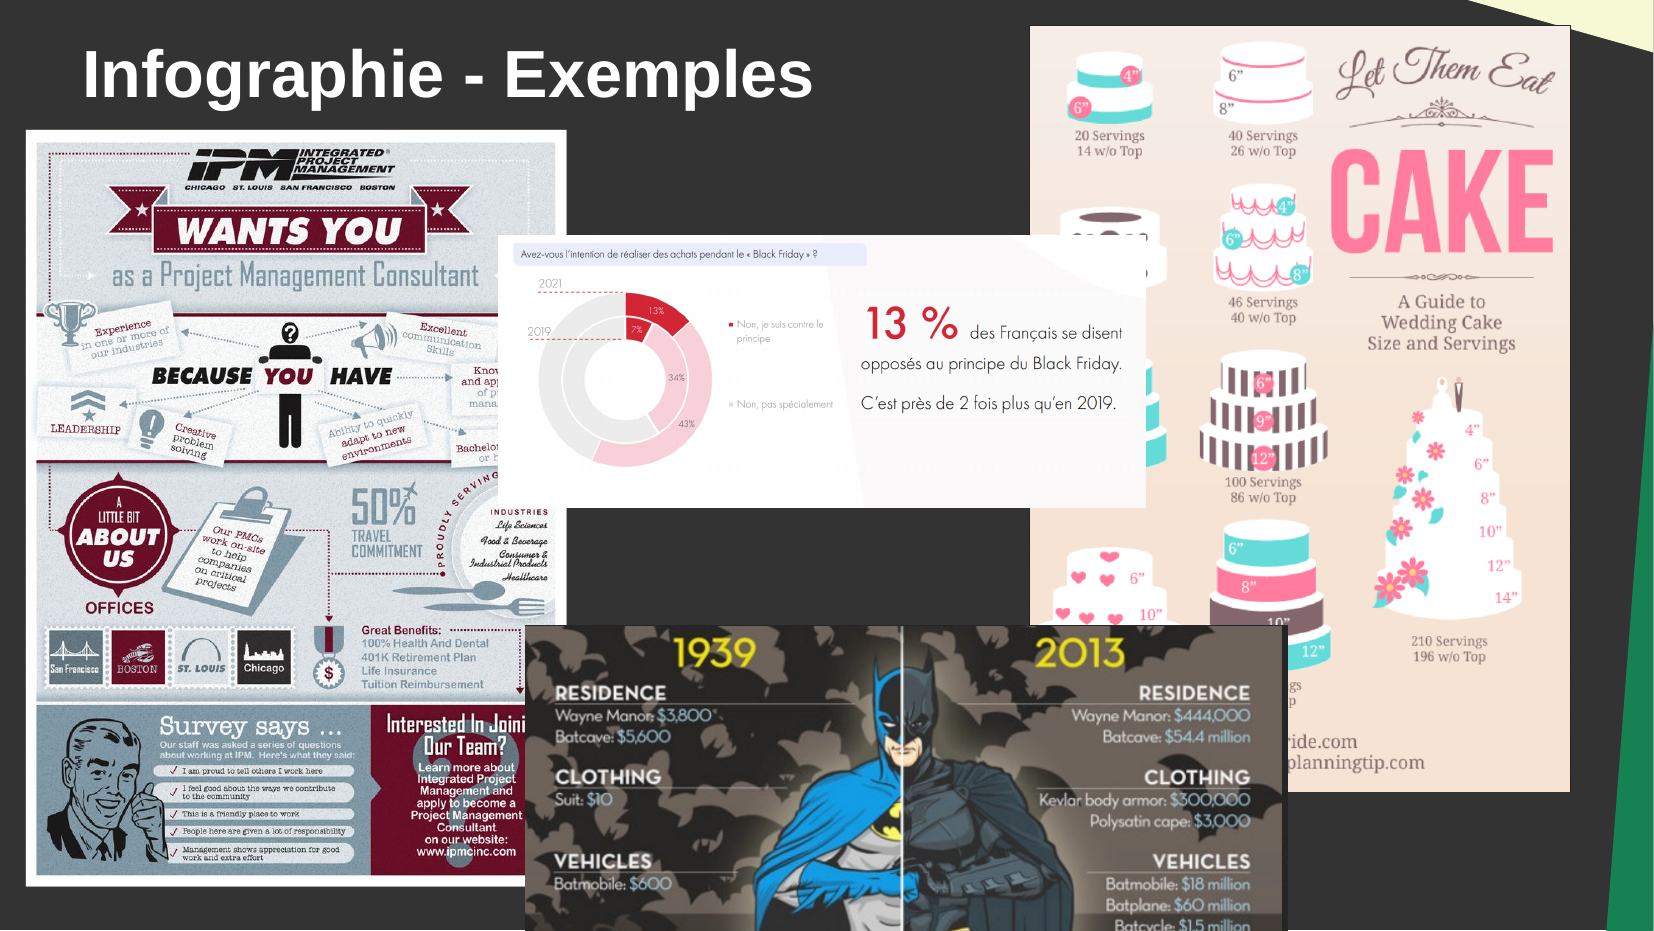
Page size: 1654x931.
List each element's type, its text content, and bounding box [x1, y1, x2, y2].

text_box [1606, 315, 1654, 931]
text_box [1467, 0, 1654, 53]
title Infographie - Exemples [82, 37, 1029, 122]
picture [25, 25, 1571, 931]
